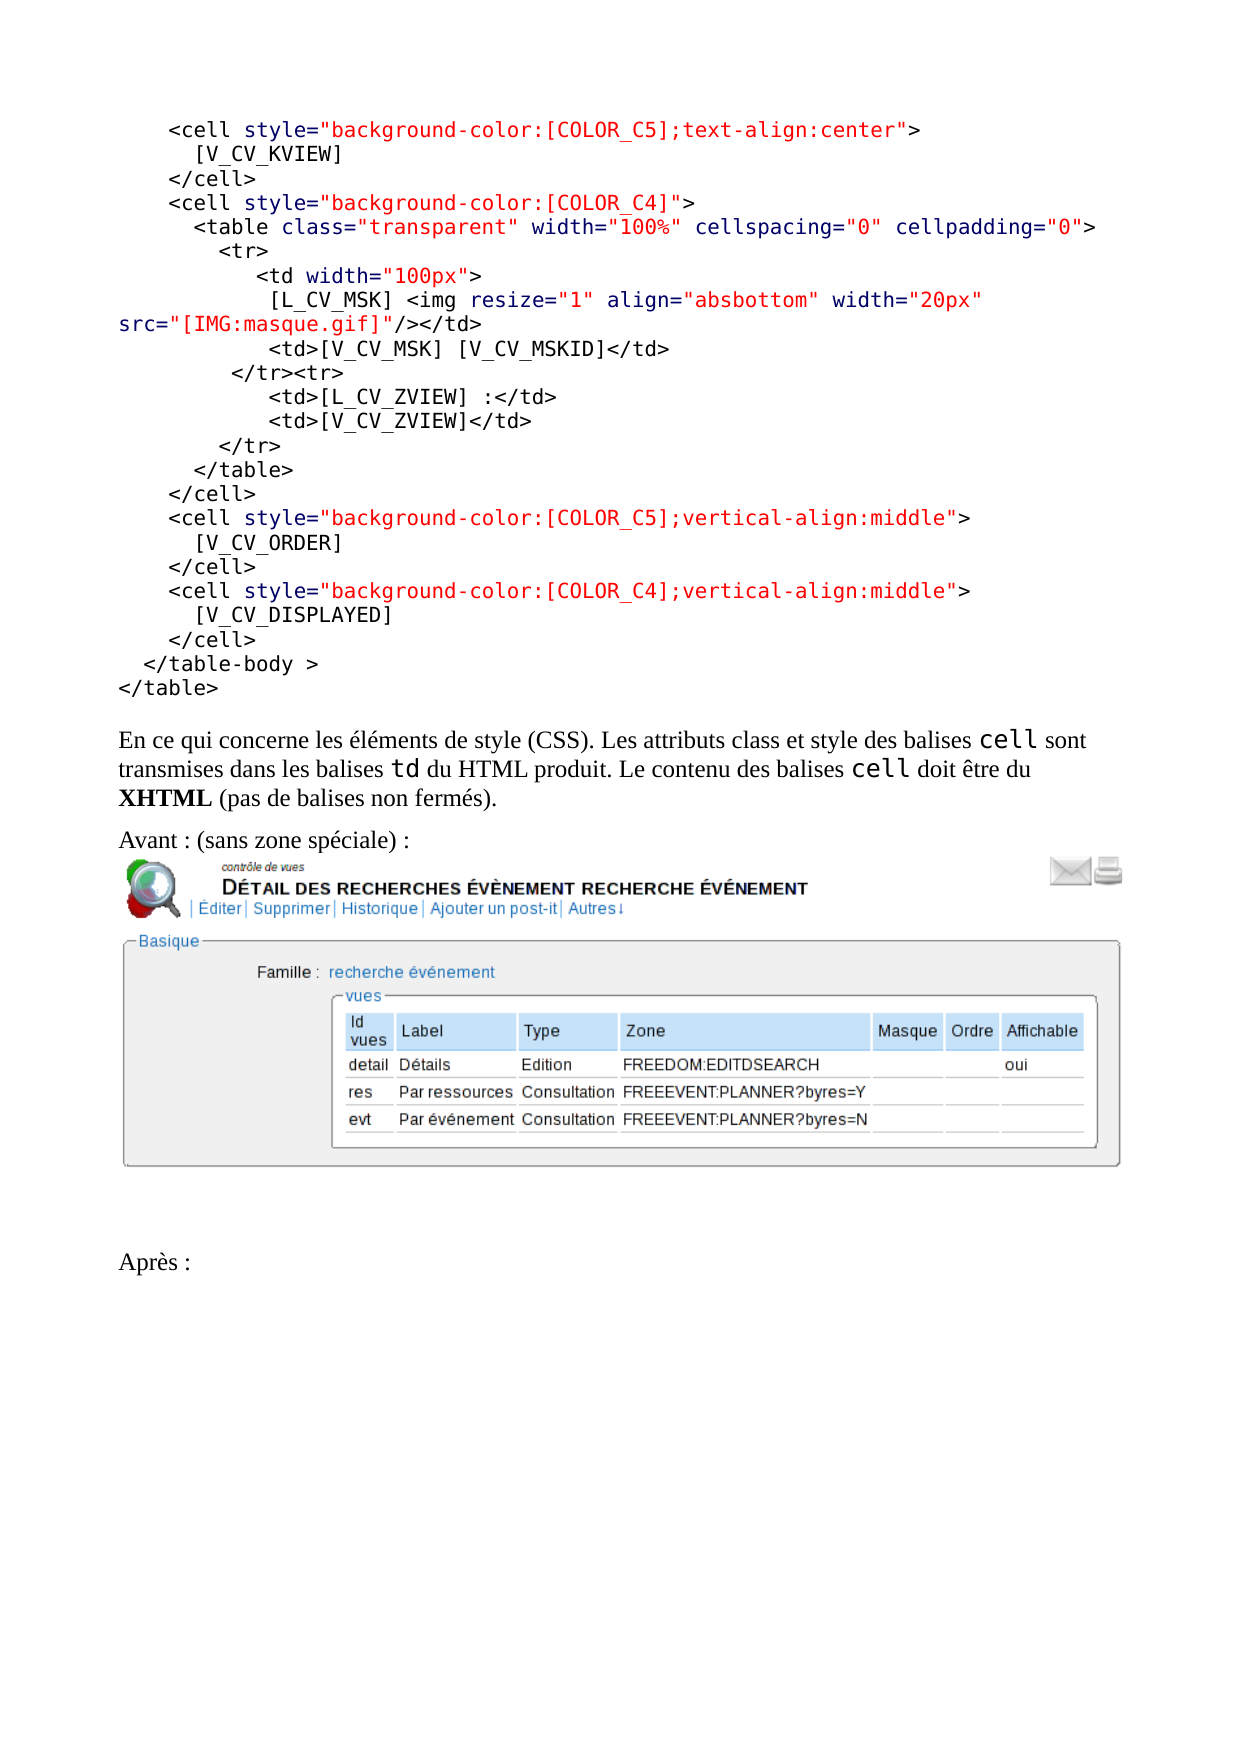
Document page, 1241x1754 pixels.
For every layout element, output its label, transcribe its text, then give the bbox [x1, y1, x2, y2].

text Avant : (sans zone spéciale) : [118, 825, 1122, 853]
text Après : [118, 1247, 1122, 1305]
text [118, 1172, 1122, 1235]
text <cell style="background-color:[COLOR_C5];text-align:center"> [V_CV_KVIEW] </cell> <cell style="background-color:[COLOR_C4]"> <table class="transparent" width="100%" cellspacing="0" cellpadding="0"> <tr> <td width="100px"> [L_CV_MSK] <img resize="1" align="absbottom" width="20px" src="[IMG:masque.gif]"/></td> <td>[V_CV_MSK] [V_CV_MSKID]</td> </tr><tr> <td>[L_CV_ZVIEW] :</td> <td>[V_CV_ZVIEW]</td> </tr> </table> </cell> <cell style="background-color:[COLOR_C5];vertical-align:middle"> [V_CV_ORDER] </cell> <cell style="background-color:[COLOR_C4];vertical-align:middle"> [V_CV_DISPLAYED] </cell> </table-body > </table> [118, 118, 1122, 725]
text En ce qui concerne les éléments de style (CSS). Les attributs class et style des balises cell sont transmises dans les balises td du HTML produit. Le contenu des balises cell doit être du XHTML (pas de balises non fermés). [118, 725, 1122, 812]
picture [118, 853, 1123, 1172]
